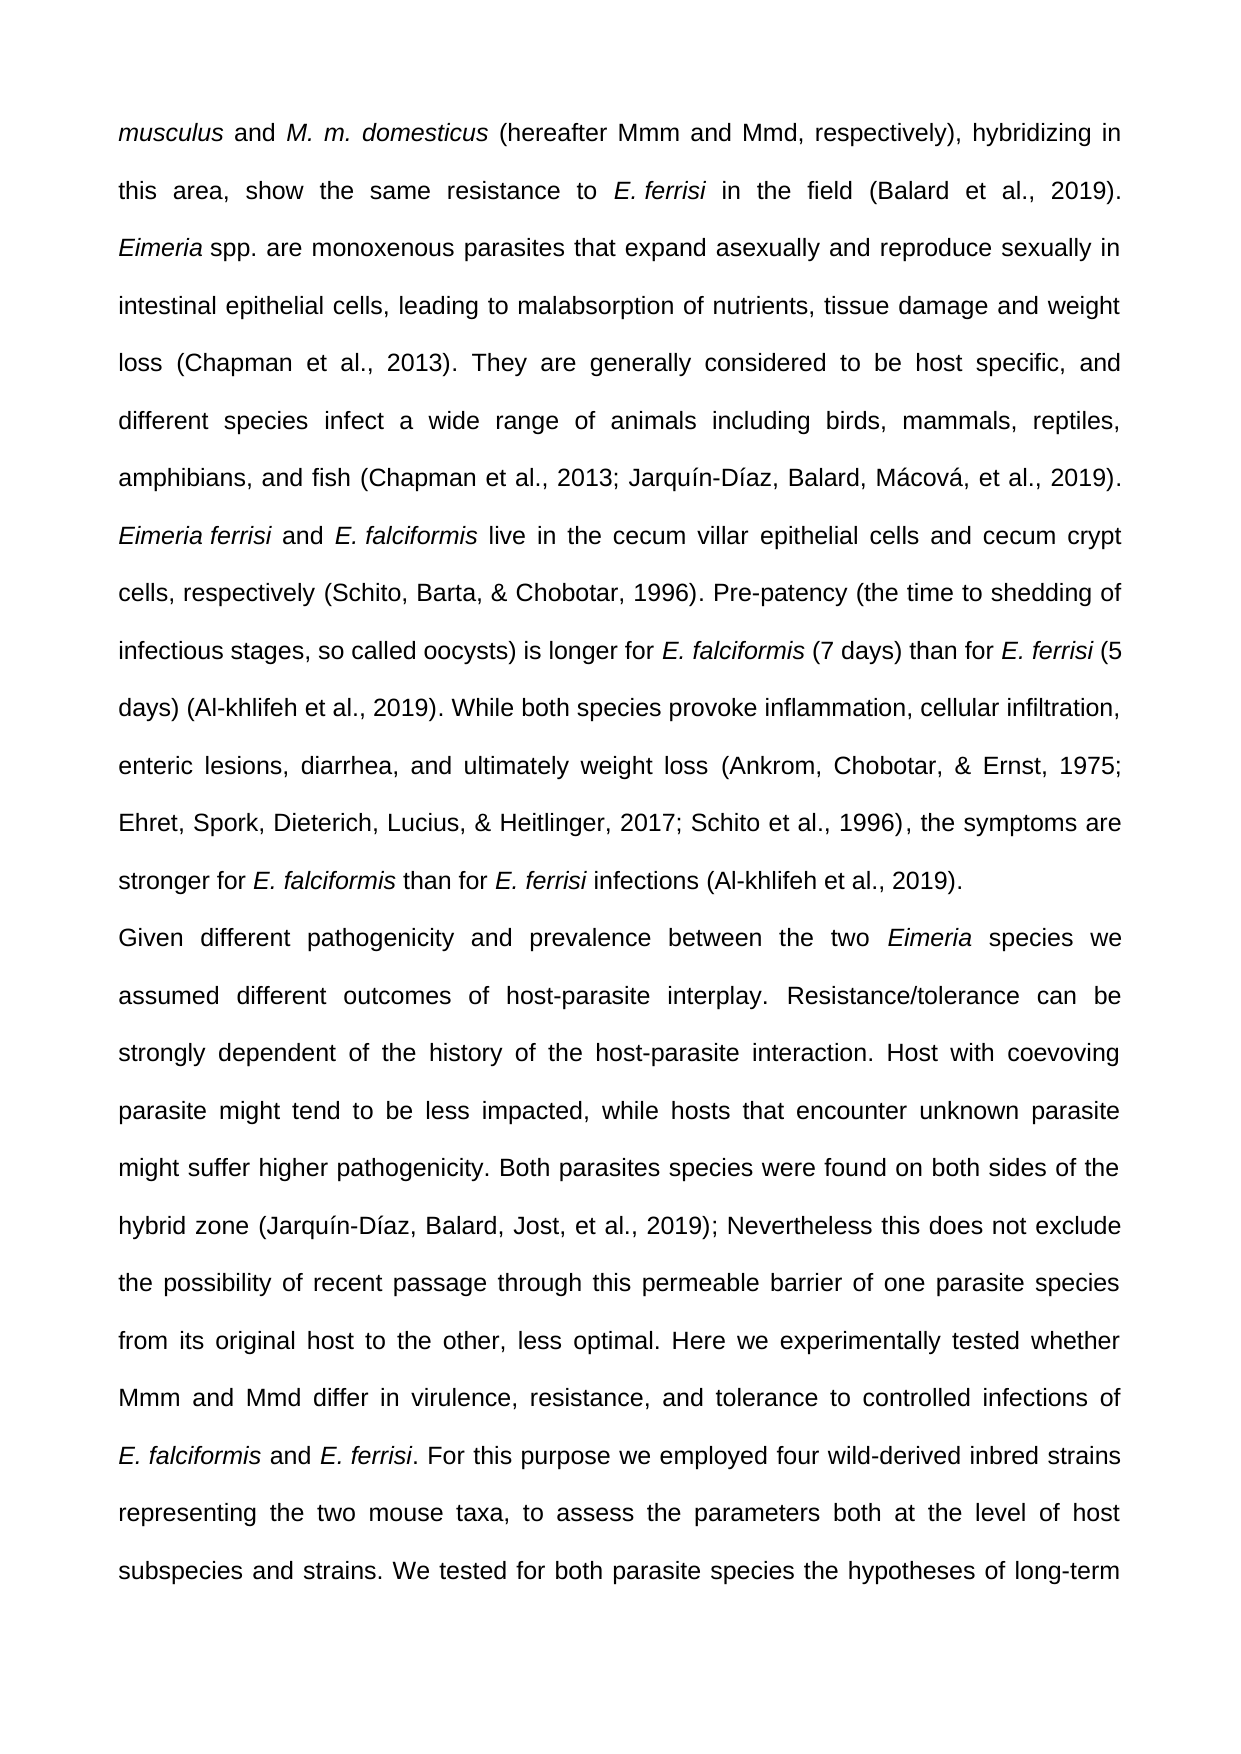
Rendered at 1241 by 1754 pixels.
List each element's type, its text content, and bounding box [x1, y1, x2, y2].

text Given different pathogenicity and prevalence between the two Eimeria species we assumed different outcomes of host-parasite interplay. Resistance/tolerance can be strongly dependent of the history of the host-parasite interaction. Host with coevoving parasite might tend to be less impacted, while hosts that encounter unknown parasite might suffer higher pathogenicity. Both parasites species were found on both sides of the hybrid zone (Jarquín-Díaz, Balard, Jost, et al., 2019); Nevertheless this does not exclude the possibility of recent passage through this permeable barrier of one parasite species from its original host to the other, less optimal. Here we experimentally tested whether Mmm and Mmd differ in virulence, resistance, and tolerance to controlled infections of E. falciformis and E. ferrisi. For this purpose we employed four wild-derived inbred strains representing the two mouse taxa, to assess the parameters both at the level of host subspecies and strains. We tested for both parasite species the hypotheses of long-term [118, 923, 1122, 1584]
text musculus and M. m. domesticus (hereafter Mmm and Mmd, respectively), hybridizing in this area, show the same resistance to E. ferrisi in the field (Balard et al., 2019). Eimeria spp. are monoxenous parasites that expand asexually and reproduce sexually in intestinal epithelial cells, leading to malabsorption of nutrients, tissue damage and weight loss (Chapman et al., 2013). They are generally considered to be host specific, and different species infect a wide range of animals including birds, mammals, reptiles, amphibians, and fish (Chapman et al., 2013; Jarquín-Díaz, Balard, Mácová, et al., 2019). Eimeria ferrisi and E. falciformis live in the cecum villar epithelial cells and cecum crypt cells, respectively (Schito, Barta, & Chobotar, 1996). Pre-patency (the time to shedding of infectious stages, so called oocysts) is longer for E. falciformis (7 days) than for E. ferrisi (5 days) (Al-khlifeh et al., 2019). While both species provoke inflammation, cellular infiltration, enteric lesions, diarrhea, and ultimately weight loss (Ankrom, Chobotar, & Ernst, 1975; Ehret, Spork, Dieterich, Lucius, & Heitlinger, 2017; Schito et al., 1996), the symptoms are stronger for E. falciformis than for E. ferrisi infections (Al-khlifeh et al., 2019). [118, 118, 1122, 894]
